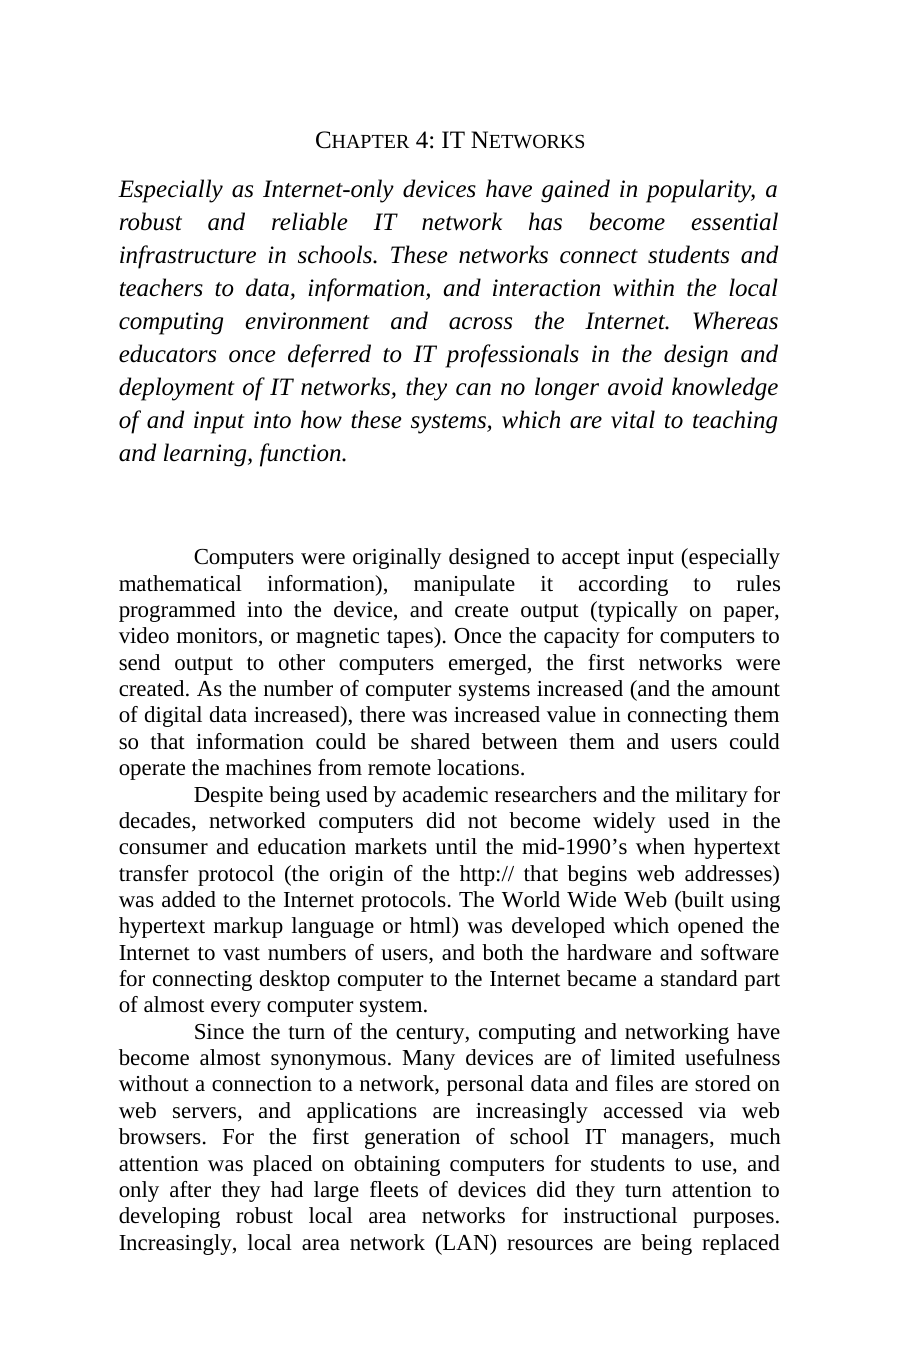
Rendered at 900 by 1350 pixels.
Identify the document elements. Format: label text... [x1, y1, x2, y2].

text Especially as Internet-only devices have gained in popularity, a robust and reliable IT network has become essential infrastructure in schools. These networks connect students and teachers to data, information, and interaction within the local computing environment and across the Internet. Whereas educators once deferred to IT professionals in the design and deployment of IT networks, they can no longer avoid knowledge of and input into how these systems, which are vital to teaching and learning, function. [118, 174, 781, 467]
text Despite being used by academic researchers and the military for decades, networked computers did not become widely used in the consumer and education markets until the mid-1990’s when hypertext transfer protocol (the origin of the http:// that begins web addresses) was added to the Internet protocols. The World Wide Web (built using hypertext markup language or html) was developed which opened the Internet to vast numbers of users, and both the hardware and software for connecting desktop computer to the Internet became a standard part of almost every computer system. [118, 781, 781, 1018]
subtitle Chapter 4: IT Networks [118, 125, 781, 153]
text Since the turn of the century, computing and networking have become almost synonymous. Many devices are of limited usefulness without a connection to a network, personal data and files are stored on web servers, and applications are increasingly accessed via web browsers. For the first generation of school IT managers, much attention was placed on obtaining computers for students to use, and only after they had large fleets of devices did they turn attention to developing robust local area networks for instructional purposes. Increasingly, local area network (LAN) resources are being replaced [118, 1018, 781, 1255]
text Computers were originally designed to accept input (especially mathematical information), manipulate it according to rules programmed into the device, and create output (typically on paper, video monitors, or magnetic tapes). Once the capacity for computers to send output to other computers emerged, the first networks were created. As the number of computer systems increased (and the amount of digital data increased), there was increased value in connecting them so that information could be shared between them and users could operate the machines from remote locations. [118, 543, 781, 781]
